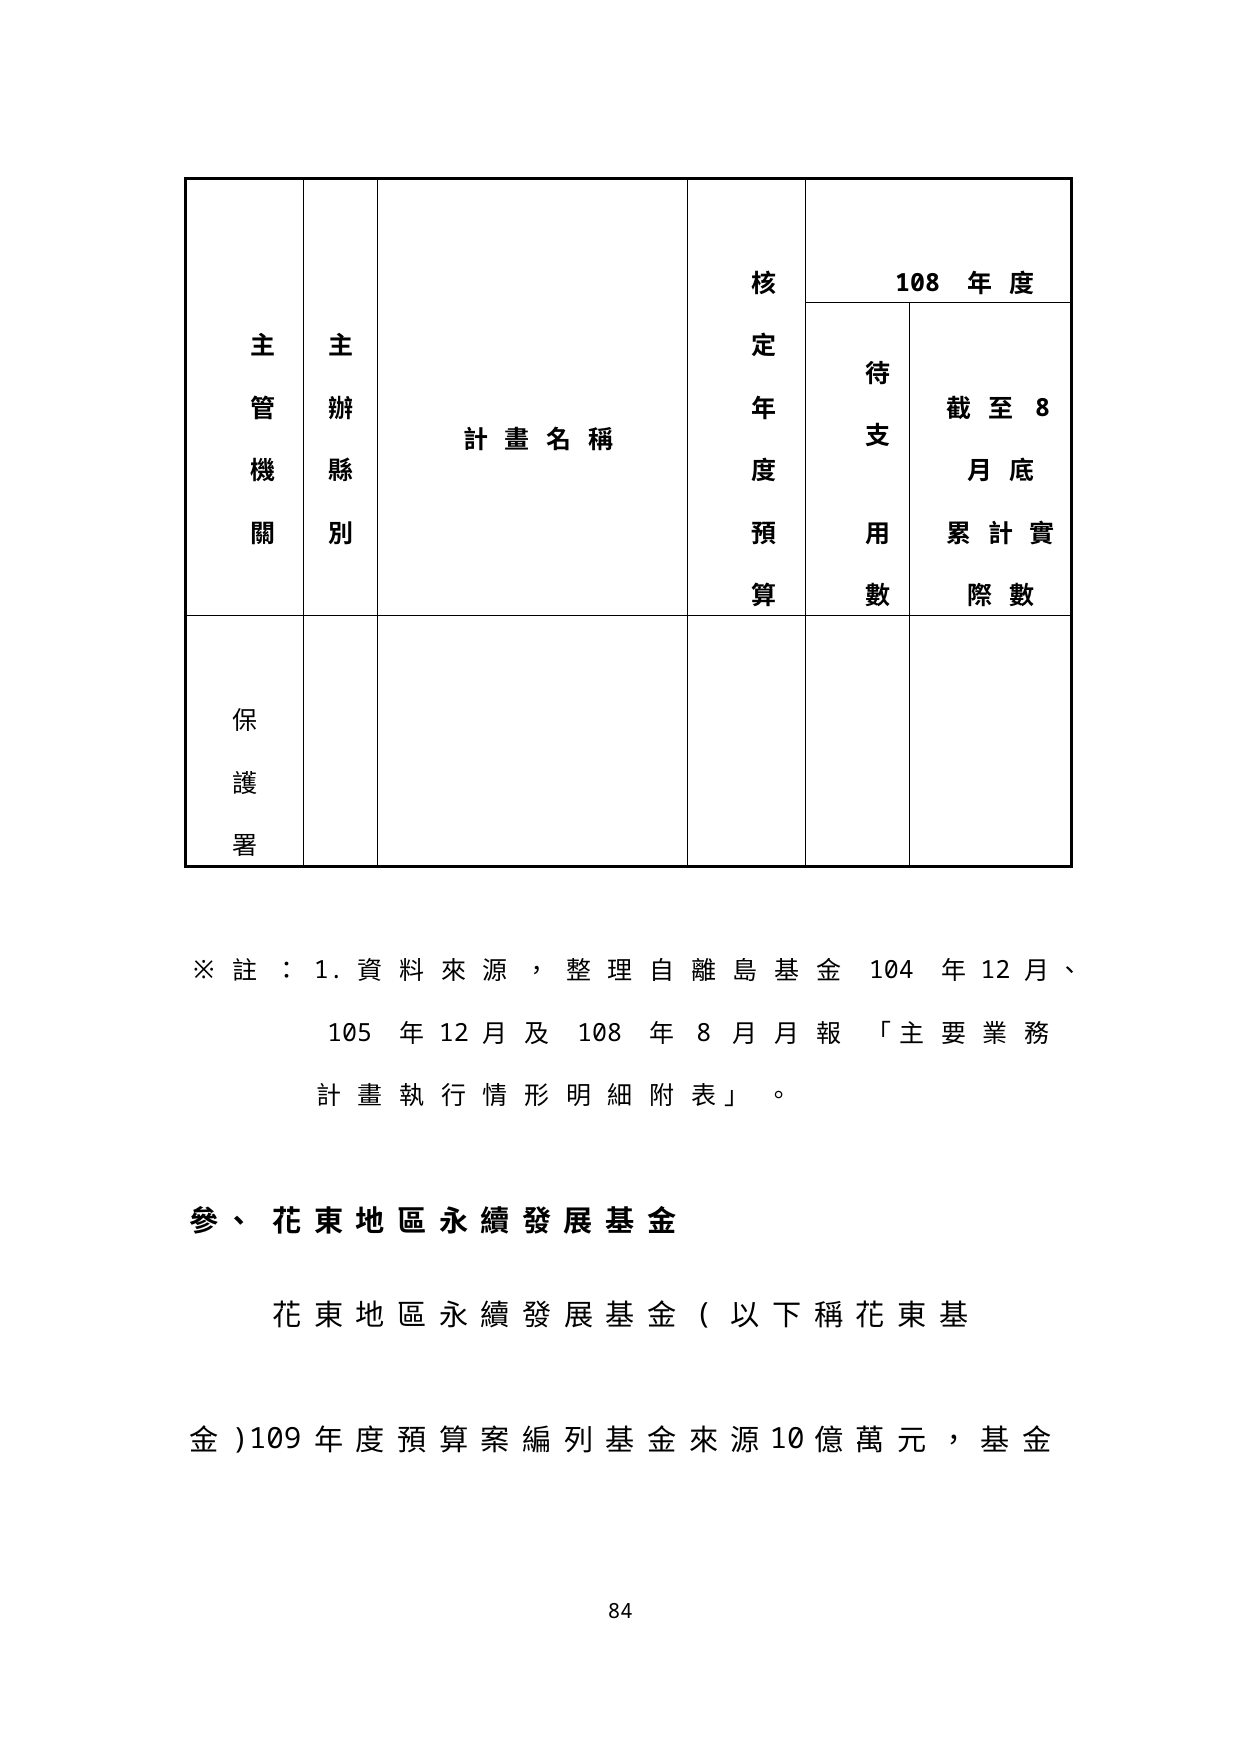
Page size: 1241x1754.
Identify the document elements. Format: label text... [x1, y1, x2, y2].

table_cell [304, 616, 377, 865]
table_cell [806, 616, 909, 865]
table_header 主管 機關 [187, 180, 303, 615]
table_header 108年度 [806, 180, 1070, 302]
table_cell [688, 616, 805, 865]
table_cell 截至8月底 累計實際數 [910, 303, 1070, 615]
table_cell [910, 616, 1070, 865]
text 參、花東地區永續發展基金 [183, 1177, 1058, 1240]
table_cell 待支 用數 [806, 303, 909, 615]
table_header 計畫名稱 [378, 180, 687, 615]
table_header 核定年度 預算數 [688, 180, 805, 615]
table_cell 保護署 [187, 616, 303, 865]
text ※註：1.資料來源，整理自離島基金104年12月、105年12月及108年8月月報「主要業務計畫執行情形明細附表」。 [183, 927, 1058, 1115]
table_header 主辦 縣別 [304, 180, 377, 615]
table_cell [378, 616, 687, 865]
text 花東地區永續發展基金(以下稱花東基金)109年度預算案編列基金來源10億萬元，基金 [183, 1240, 1058, 1490]
